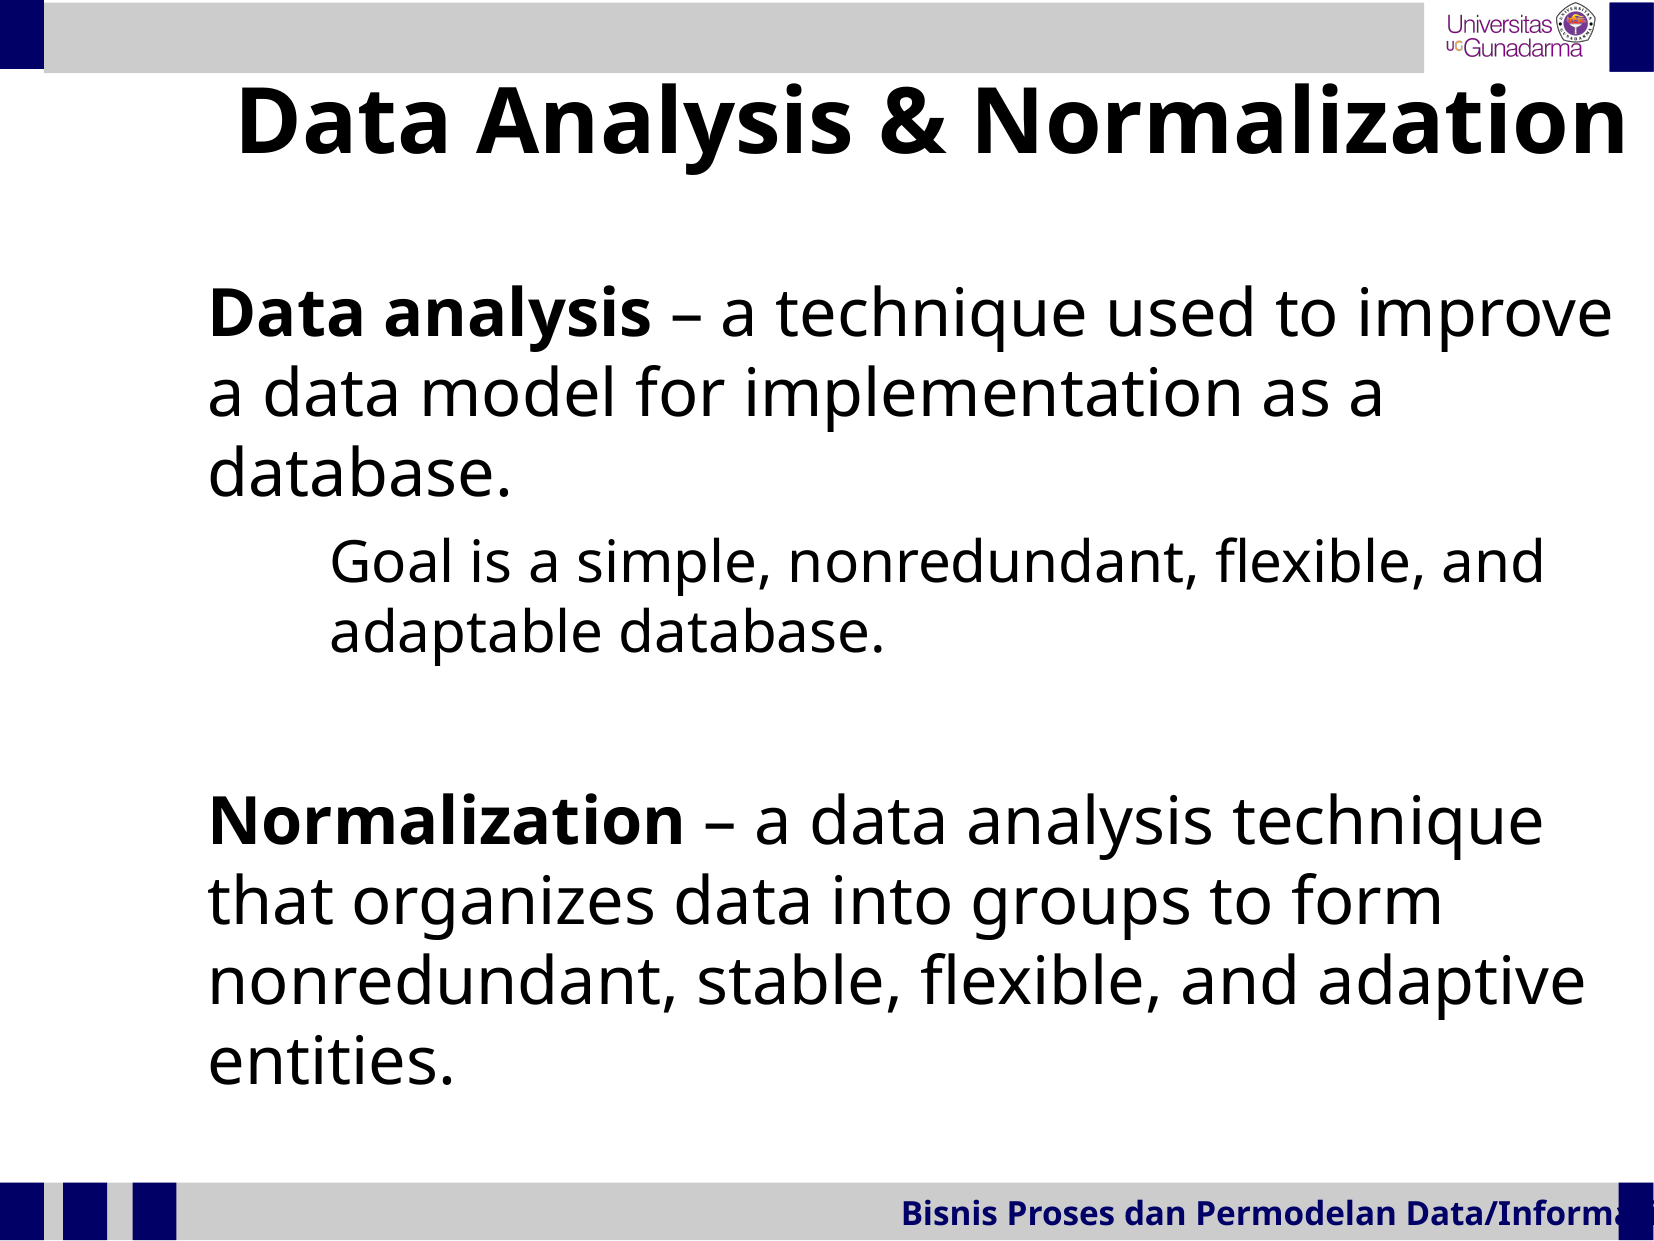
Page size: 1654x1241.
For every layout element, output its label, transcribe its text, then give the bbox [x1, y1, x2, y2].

title Data Analysis & Normalization [179, 13, 1654, 221]
picture [1437, 2, 1610, 13]
list Data analysis – a technique used to improve a data model for implementation as a database. Goal is a simple, nonredundant, flexible, and adaptable database. Normalization – a data analysis technique that organizes data into groups to form nonredundant, stable, flexible, and adaptive entities. [192, 261, 1640, 1158]
